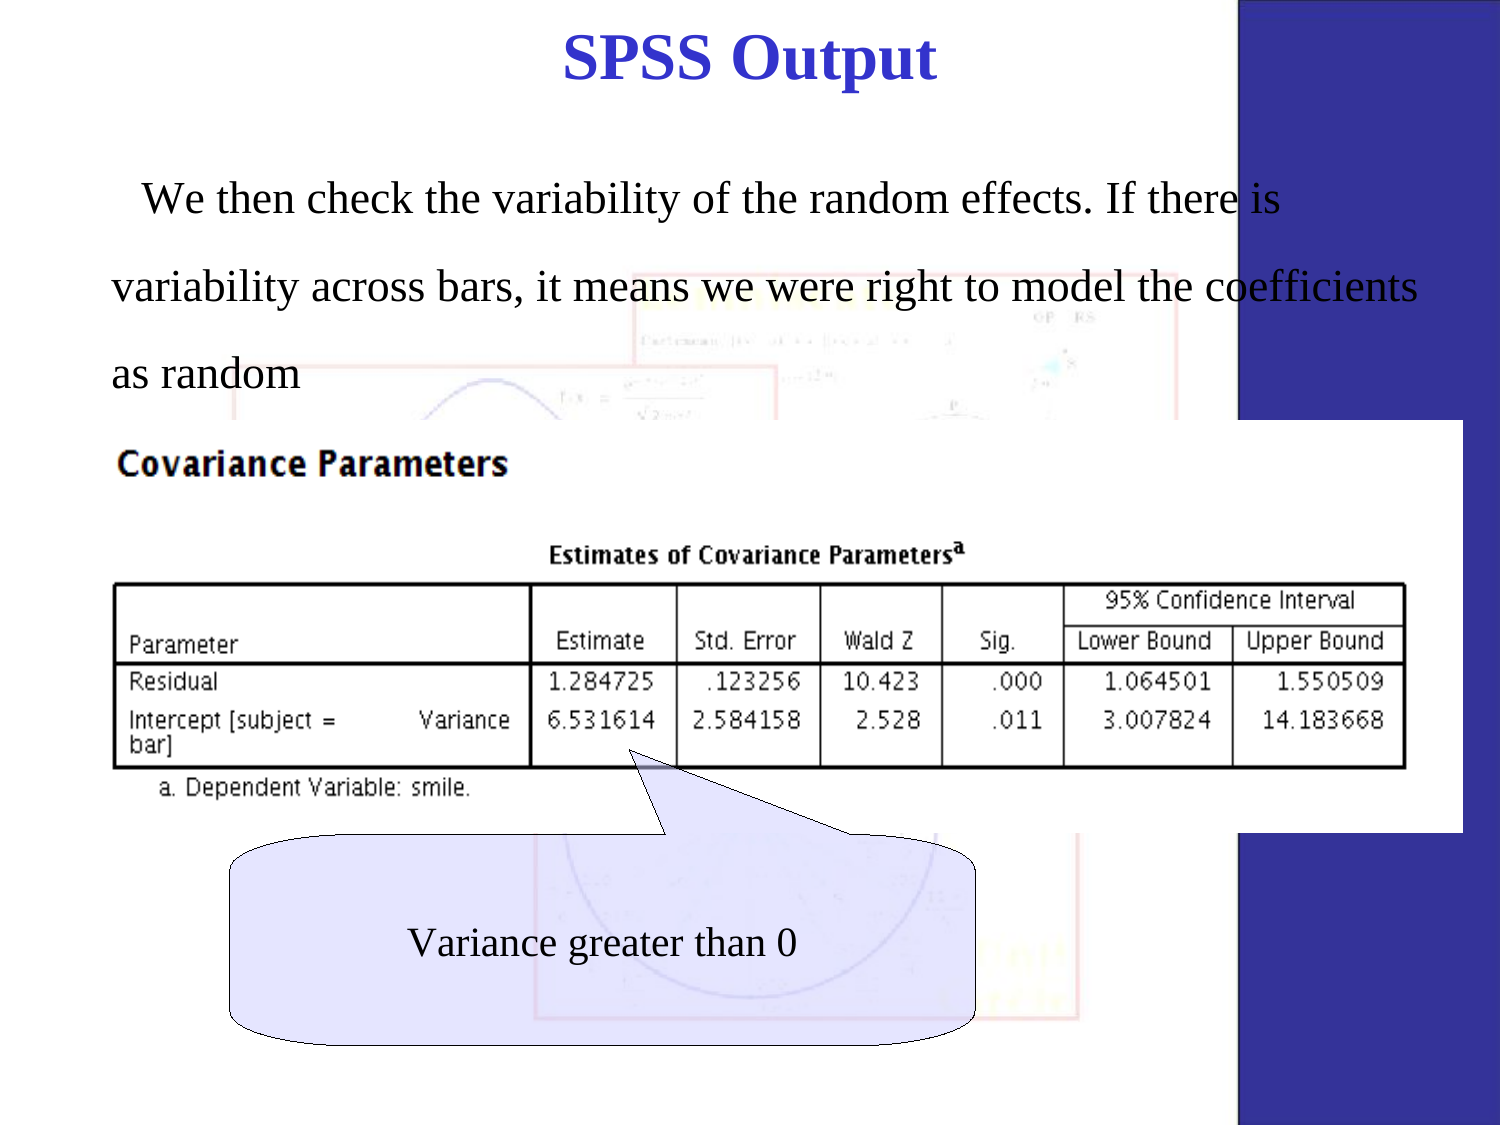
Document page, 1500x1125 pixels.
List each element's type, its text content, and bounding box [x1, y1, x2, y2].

picture [0, 0, 1500, 1125]
text_box Variance greater than 0 [229, 749, 976, 1046]
text_box We then check the variability of the random effects. If there is variability across bars, it means we were right to model the coefficients as random [96, 126, 1463, 406]
title SPSS Output [112, 0, 1388, 126]
